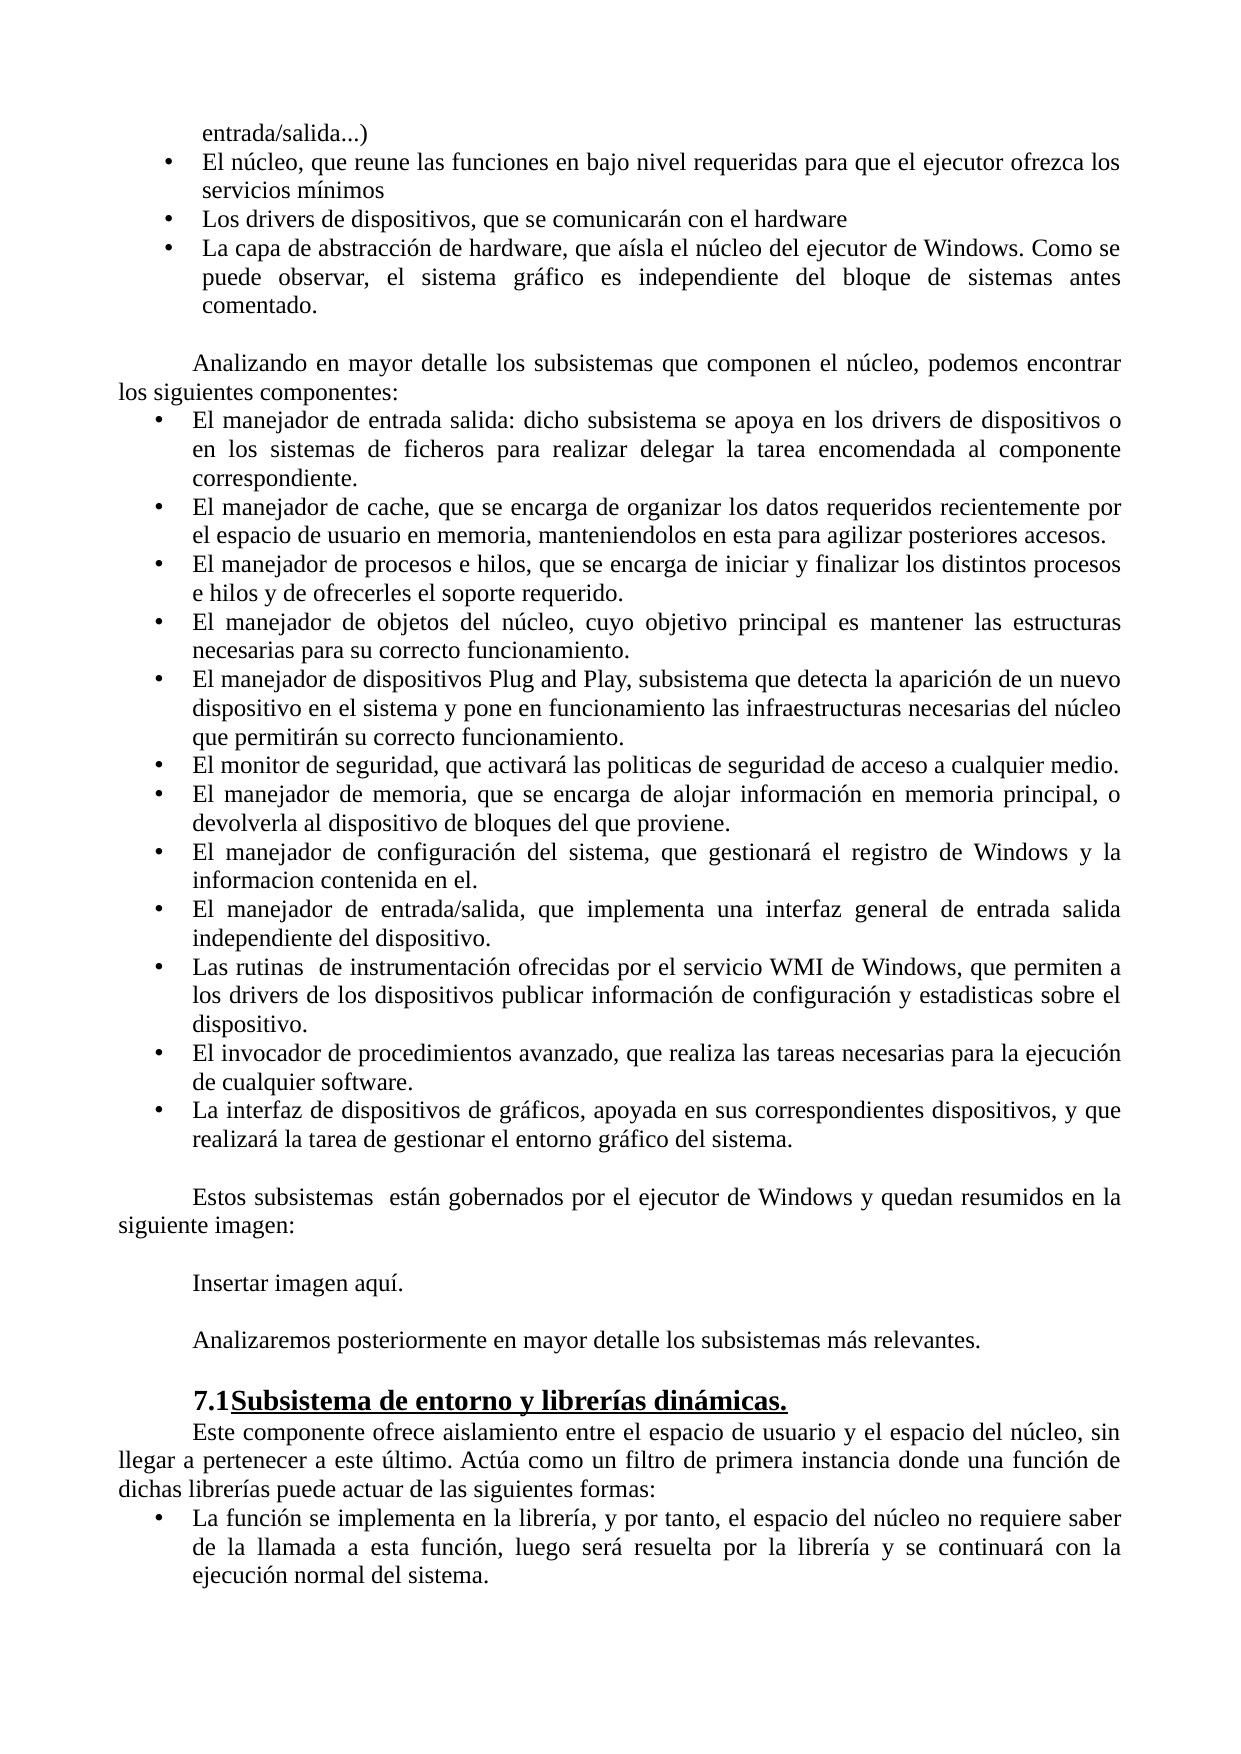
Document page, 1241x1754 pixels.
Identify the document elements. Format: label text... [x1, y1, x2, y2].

list Los drivers de dispositivos, que se comunicarán con el hardware [164, 204, 1122, 233]
list El manejador de configuración del sistema, que gestionará el registro de Windows y la informacion contenida en el. [154, 837, 1122, 894]
list El manejador de procesos e hilos, que se encarga de iniciar y finalizar los distintos procesos e hilos y de ofrecerles el soporte requerido. [154, 549, 1122, 607]
list entrada/salida...) [164, 118, 1122, 147]
list El manejador de cache, que se encarga de organizar los datos requeridos recientemente por el espacio de usuario en memoria, manteniendolos en esta para agilizar posteriores accesos. [154, 492, 1122, 549]
list La interfaz de dispositivos de gráficos, apoyada en sus correspondientes dispositivos, y que realizará la tarea de gestionar el entorno gráfico del sistema. [154, 1096, 1122, 1153]
text Este componente ofrece aislamiento entre el espacio de usuario y el espacio del núcleo, sin llegar a pertenecer a este último. Actúa como un filtro de primera instancia donde una función de dichas librerías puede actuar de las siguientes formas: [118, 1417, 1122, 1503]
text Analizaremos posteriormente en mayor detalle los subsistemas más relevantes. [118, 1326, 1122, 1354]
list La capa de abstracción de hardware, que aísla el núcleo del ejecutor de Windows. Como se puede observar, el sistema gráfico es independiente del bloque de sistemas antes comentado. [164, 233, 1122, 319]
text Analizando en mayor detalle los subsistemas que componen el núcleo, podemos encontrar los siguientes componentes: [118, 348, 1122, 406]
list La función se implementa en la librería, y por tanto, el espacio del núcleo no requiere saber de la llamada a esta función, luego será resuelta por la librería y se continuará con la ejecución normal del sistema. [154, 1503, 1122, 1589]
list El manejador de entrada salida: dicho subsistema se apoya en los drivers de dispositivos o en los sistemas de ficheros para realizar delegar la tarea encomendada al componente correspondiente. [154, 406, 1122, 492]
list El manejador de objetos del núcleo, cuyo objetivo principal es mantener las estructuras necesarias para su correcto funcionamiento. [154, 607, 1122, 664]
list El manejador de dispositivos Plug and Play, subsistema que detecta la aparición de un nuevo dispositivo en el sistema y pone en funcionamiento las infraestructuras necesarias del núcleo que permitirán su correcto funcionamiento. [154, 664, 1122, 751]
list Subsistema de entorno y librerías dinámicas. [193, 1383, 1122, 1417]
list El manejador de memoria, que se encarga de alojar información en memoria principal, o devolverla al dispositivo de bloques del que proviene. [154, 779, 1122, 837]
text Insertar imagen aquí. [118, 1268, 1122, 1297]
text Estos subsistemas están gobernados por el ejecutor de Windows y quedan resumidos en la siguiente imagen: [118, 1182, 1122, 1239]
list El invocador de procedimientos avanzado, que realiza las tareas necesarias para la ejecución de cualquier software. [154, 1038, 1122, 1096]
list El monitor de seguridad, que activará las politicas de seguridad de acceso a cualquier medio. [154, 751, 1122, 779]
list El manejador de entrada/salida, que implementa una interfaz general de entrada salida independiente del dispositivo. [154, 894, 1122, 952]
list Las rutinas de instrumentación ofrecidas por el servicio WMI de Windows, que permiten a los drivers de los dispositivos publicar información de configuración y estadisticas sobre el dispositivo. [154, 952, 1122, 1038]
list El núcleo, que reune las funciones en bajo nivel requeridas para que el ejecutor ofrezca los servicios mínimos [164, 147, 1122, 204]
